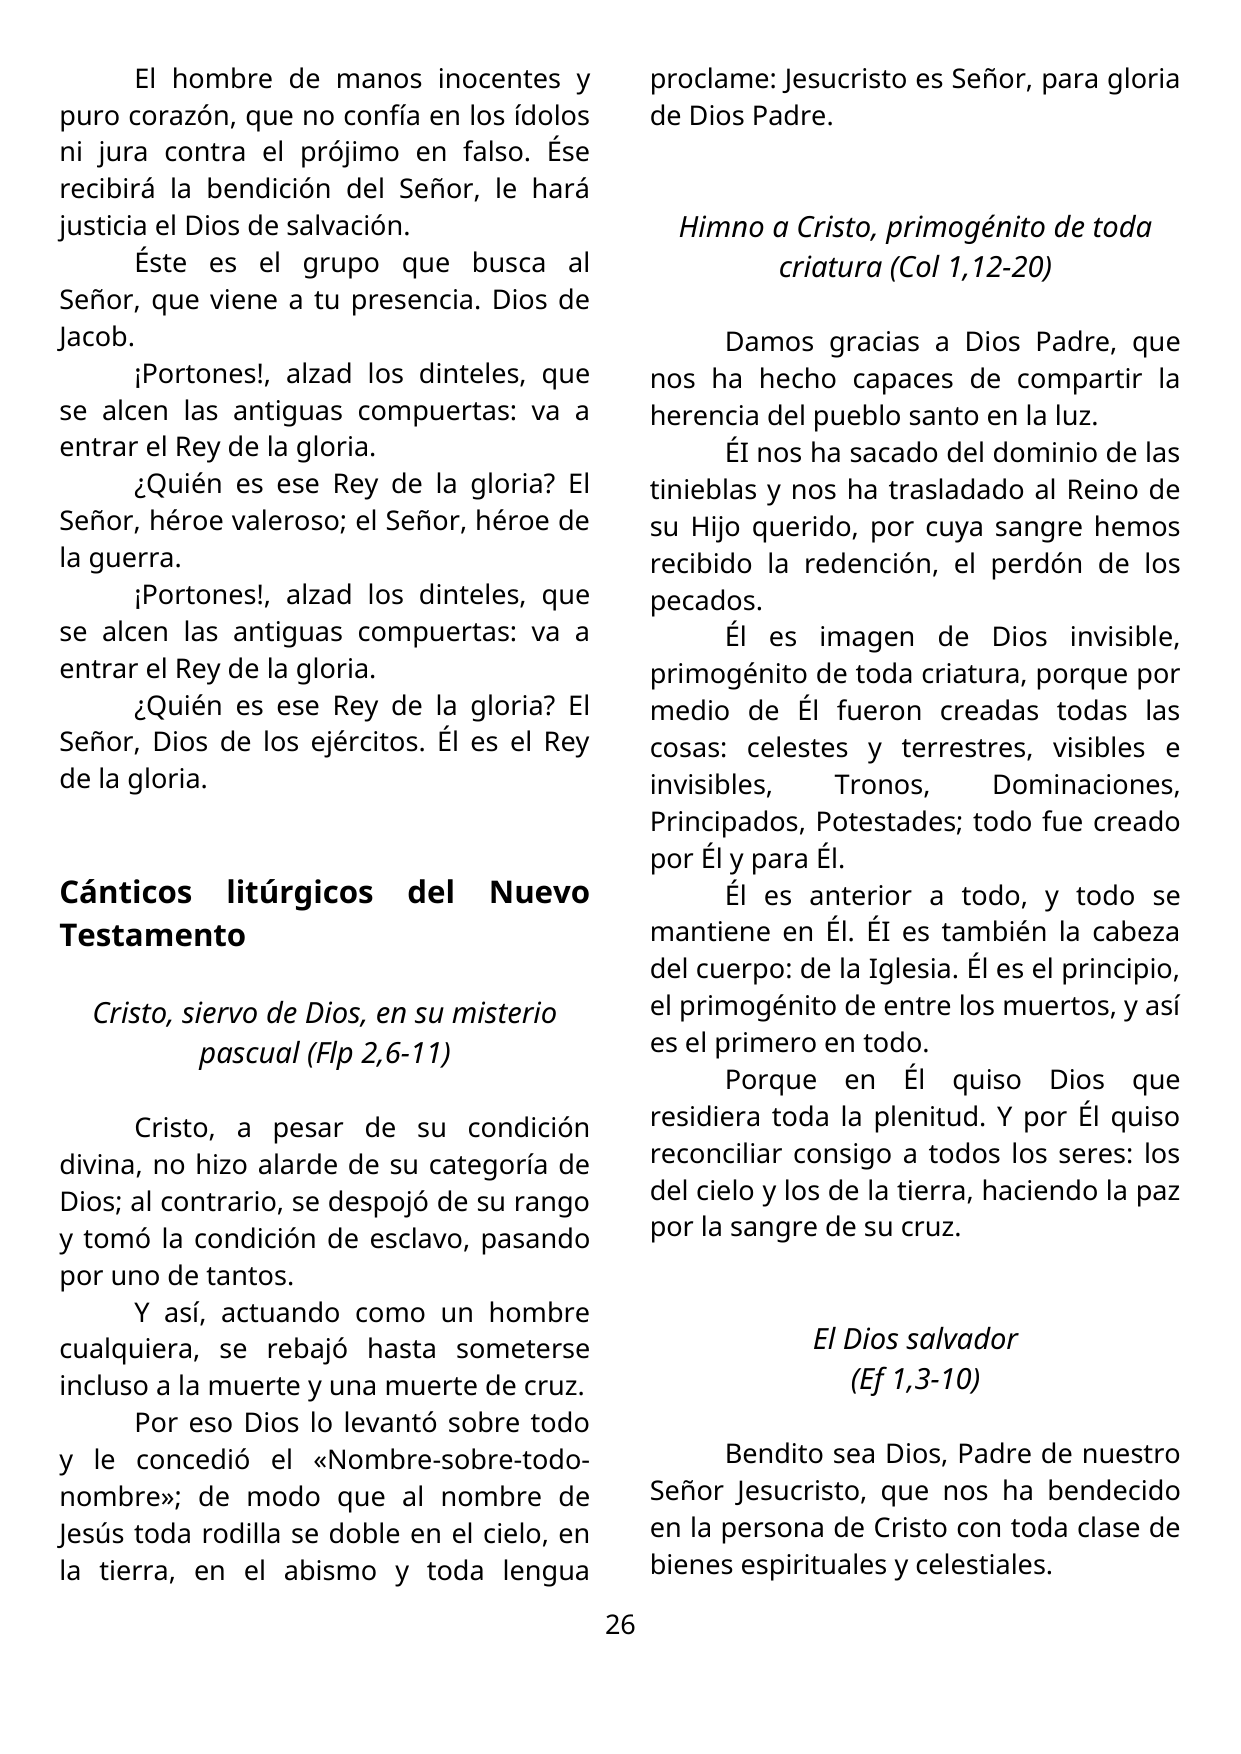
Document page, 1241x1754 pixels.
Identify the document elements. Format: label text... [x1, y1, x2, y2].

subtitle ¡Portones!, alzad los dinteles, que se alcen las antiguas compuertas: va a entrar el Rey de la gloria. [59, 354, 591, 465]
subtitle ¿Quién es ese Rey de la gloria? El Señor, héroe valeroso; el Señor, héroe de la guerra. [59, 465, 591, 575]
subtitle Cristo, siervo de Dios, en su misterio pascual (Flp 2,6-11) [59, 992, 591, 1072]
subtitle Por eso Dios lo levantó sobre todo y le concedió el «Nombre‐sobre‐todo‐nombre»; de modo que al nombre de Jesús toda rodilla se doble en el cielo, en la tierra, en el abismo y toda lengua [59, 1404, 591, 1588]
subtitle Éste es el grupo que busca al Señor, que viene a tu presencia. Dios de Jacob. [59, 243, 591, 354]
subtitle (Ef 1,3-10) [649, 1358, 1181, 1398]
subtitle Damos gracias a Dios Padre, que nos ha hecho capaces de compartir la herencia del pueblo santo en la luz. [649, 323, 1181, 433]
subtitle Y así, actuando como un hombre cualquiera, se rebajó hasta someterse incluso a la muerte y una muerte de cruz. [59, 1293, 591, 1404]
subtitle El hombre de manos inocentes y puro corazón, que no confía en los ídolos ni jura contra el prójimo en falso. Ése recibirá la bendición del Señor, le hará justicia el Dios de salvación. [59, 59, 591, 243]
subtitle El Dios salvador [649, 1318, 1181, 1358]
subtitle Himno a Cristo, primogénito de toda criatura (Col 1,12-20) [649, 207, 1181, 286]
subtitle Bendito sea Dios, Padre de nuestro Señor Jesucristo, que nos ha bendecido en la persona de Cristo con toda clase de bienes espirituales y celestiales. [649, 1435, 1181, 1582]
subtitle ¿Quién es ese Rey de la gloria? El Señor, Dios de los ejércitos. Él es el Rey de la gloria. [59, 686, 591, 797]
subtitle Porque en Él quiso Dios que residiera toda la plenitud. Y por Él quiso reconciliar consigo a todos los seres: los del cielo y los de la tierra, haciendo la paz por la sangre de su cruz. [649, 1060, 1181, 1245]
subtitle Cánticos litúrgicos del Nuevo Testamento [59, 870, 591, 956]
subtitle proclame: Jesucristo es Señor, para gloria de Dios Padre. [649, 59, 1181, 133]
subtitle Él es imagen de Dios invisible, primogénito de toda criatura, porque por medio de Él fueron creadas todas las cosas: celestes y terrestres, visibles e invisibles, Tronos, Dominaciones, Principados, Potestades; todo fue creado por Él y para Él. [649, 618, 1181, 876]
subtitle Él es anterior a todo, y todo se mantiene en Él. ÉI es también la cabeza del cuerpo: de la Iglesia. Él es el principio, el primogénito de entre los muertos, y así es el primero en todo. [649, 876, 1181, 1060]
subtitle ¡Portones!, alzad los dinteles, que se alcen las antiguas compuertas: va a entrar el Rey de la gloria. [59, 575, 591, 686]
subtitle Cristo, a pesar de su condición divina, no hizo alarde de su categoría de Dios; al contrario, se despojó de su rango y tomó la condición de esclavo, pasando por uno de tantos. [59, 1109, 591, 1293]
subtitle ÉI nos ha sacado del dominio de las tinieblas y nos ha trasladado al Reino de su Hijo querido, por cuya sangre hemos recibido la redención, el perdón de los pecados. [649, 433, 1181, 618]
